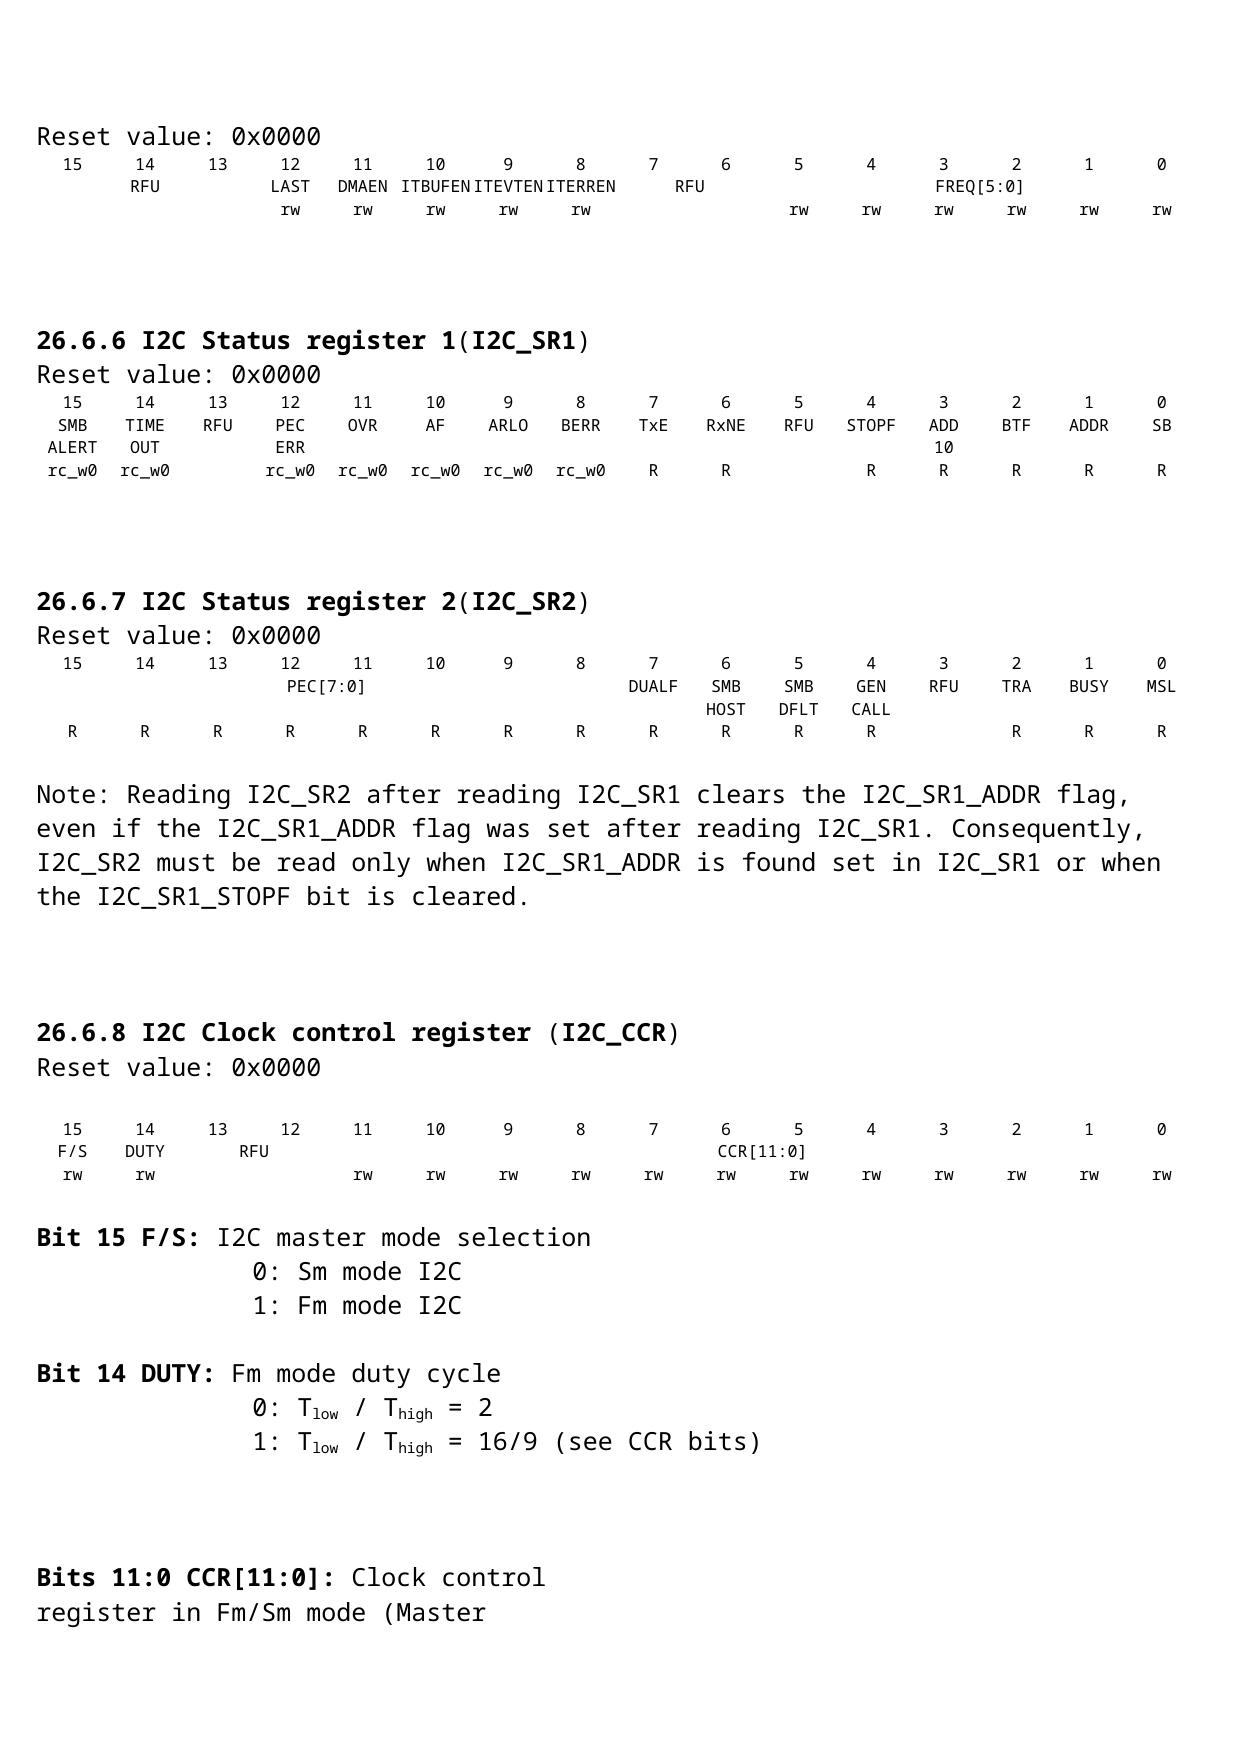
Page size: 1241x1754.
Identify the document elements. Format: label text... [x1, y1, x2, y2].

table_cell R [835, 459, 907, 481]
table_header 7 [617, 1117, 689, 1140]
table_cell 1: Tlow / Thigh = 16/9 (see CCR bits) [252, 1424, 1199, 1458]
table_header 6 [690, 1117, 762, 1140]
table_cell PEC ERR [254, 413, 326, 459]
table_cell rw [762, 198, 835, 220]
table_header 7 [617, 152, 689, 175]
table_cell rc_w0 [399, 459, 472, 481]
table_cell rc_w0 [36, 459, 109, 481]
table_cell rw [1053, 1163, 1125, 1185]
table_cell RxNE [690, 413, 762, 459]
table_cell ITEVTEN [472, 175, 544, 198]
table_header 3 [907, 391, 980, 413]
table_header 11 [326, 152, 399, 175]
table_cell rw [907, 198, 980, 220]
table_cell R [1125, 720, 1198, 743]
table_cell GEN CALL [835, 675, 907, 720]
table_header 1 [1053, 652, 1125, 674]
table_header 13 [181, 152, 254, 175]
table_cell R [980, 459, 1053, 481]
table_cell R [617, 720, 689, 743]
table_cell R [109, 720, 181, 743]
table_header 6 [690, 391, 762, 413]
table_cell 1: Fm mode I2C [252, 1288, 1199, 1322]
table_cell [181, 1163, 326, 1185]
table_cell rc_w0 [472, 459, 544, 481]
table_header 9 [472, 652, 544, 674]
table_cell SMB ALERT [36, 413, 109, 459]
table_header 9 [472, 1117, 544, 1140]
table_cell R [544, 720, 617, 743]
table_cell rw [980, 1163, 1053, 1185]
table_header 12 [254, 152, 326, 175]
table_cell rw [835, 1163, 907, 1185]
table_header 10 [399, 152, 472, 175]
table_header Bit 15 F/S: I2C master mode selection [36, 1220, 1199, 1253]
table_cell [181, 459, 254, 481]
table_cell TRA [980, 675, 1053, 720]
table_cell rw [544, 1163, 617, 1185]
table_header 13 [181, 1117, 254, 1140]
table_cell RFU [762, 413, 835, 459]
table_header 10 [399, 1117, 472, 1140]
table_cell rw [399, 198, 472, 220]
table_cell RFU [617, 175, 762, 198]
text Reset value: 0x0000 [36, 618, 1198, 652]
table_header 5 [762, 152, 835, 175]
table_cell RFU [907, 675, 980, 720]
table_cell 0: Tlow / Thigh = 2 [252, 1390, 1199, 1424]
table_header 14 [109, 391, 181, 413]
table_cell R [326, 720, 399, 743]
table_header 13 [181, 652, 254, 674]
table_cell SMB HOST [690, 675, 762, 720]
table_cell R [617, 459, 689, 481]
table_header 0 [1125, 391, 1198, 413]
table_cell MSL [1125, 675, 1198, 720]
table_header 14 [109, 652, 181, 674]
table_header 4 [835, 391, 907, 413]
table_cell R [980, 720, 1053, 743]
table_cell R [1053, 720, 1125, 743]
table_cell rw [399, 1163, 472, 1185]
table_cell RFU [181, 413, 254, 459]
table_cell AF [399, 413, 472, 459]
table_cell TxE [617, 413, 689, 459]
table_cell [36, 1390, 252, 1424]
table_cell PEC[7:0] [36, 675, 617, 720]
table_cell RFU [181, 1140, 326, 1163]
table_header 0 [1125, 152, 1198, 175]
table_cell R [1125, 459, 1198, 481]
table_header 6 [690, 152, 762, 175]
table_header 2 [980, 652, 1053, 674]
table_cell FREQ[5:0] [762, 175, 1198, 198]
table_header 12 [254, 391, 326, 413]
table_header 12 [254, 652, 326, 674]
text I2C_SR2 must be read only when I2C_SR1_ADDR is found set in I2C_SR1 or when the I2C_SR1_STOPF bit is cleared. [36, 845, 1198, 913]
table_cell [36, 1254, 252, 1288]
table_cell ADDR [1053, 413, 1125, 459]
table_header 7 [617, 652, 689, 674]
table_header 10 [399, 652, 472, 674]
table_header Bit 14 DUTY: Fm mode duty cycle [36, 1356, 1199, 1390]
table_header 3 [907, 152, 980, 175]
table_cell BTF [980, 413, 1053, 459]
table_header 15 [36, 391, 109, 413]
table_cell R [254, 720, 326, 743]
table_header 14 [109, 152, 181, 175]
table_cell R [1053, 459, 1125, 481]
table_cell STOPF [835, 413, 907, 459]
table_header 11 [326, 652, 399, 674]
table_cell rw [109, 1163, 181, 1185]
table_cell rw [835, 198, 907, 220]
table_cell ARLO [472, 413, 544, 459]
table_cell ADD 10 [907, 413, 980, 459]
table_header 0 [1125, 652, 1198, 674]
table_cell rw [36, 1163, 109, 1185]
table_cell R [181, 720, 254, 743]
table_cell rw [544, 198, 617, 220]
table_cell rw [326, 1163, 399, 1185]
table_cell TIME OUT [109, 413, 181, 459]
table_header 1 [1053, 1117, 1125, 1140]
table_header 15 [36, 652, 109, 674]
table_cell rc_w0 [544, 459, 617, 481]
table_header 2 [980, 391, 1053, 413]
table_header 10 [399, 391, 472, 413]
table_cell ITBUFEN [399, 175, 472, 198]
table_cell R [835, 720, 907, 743]
table_header 9 [472, 152, 544, 175]
text 26.6.7 I2C Status register 2(I2C_SR2) [36, 584, 1198, 618]
table_cell OVR [326, 413, 399, 459]
table_cell SMB DFLT [762, 675, 835, 720]
table_header 3 [907, 1117, 980, 1140]
table_header 15 [36, 152, 109, 175]
table_cell [36, 1424, 252, 1458]
table_cell SB [1125, 413, 1198, 459]
table_header 15 [36, 1117, 109, 1140]
table_header 4 [835, 1117, 907, 1140]
table_cell BERR [544, 413, 617, 459]
table_cell rw [617, 1163, 689, 1185]
table_cell DUTY [109, 1140, 181, 1163]
table_cell RFU [36, 175, 254, 198]
table_cell rc_w0 [109, 459, 181, 481]
table_cell DMAEN [326, 175, 399, 198]
text 26.6.8 I2C Clock control register (I2C_CCR) [36, 1015, 1198, 1049]
table_cell R [36, 720, 109, 743]
table_header 5 [762, 1117, 835, 1140]
table_cell CCR[11:0] [326, 1140, 1198, 1163]
table_header 8 [544, 1117, 617, 1140]
table_header 6 [690, 652, 762, 674]
table_cell rw [1125, 1163, 1198, 1185]
table_cell [36, 1288, 252, 1322]
table_cell rw [690, 1163, 762, 1185]
table_header 11 [326, 1117, 399, 1140]
table_cell rw [1053, 198, 1125, 220]
table_header 14 [109, 1117, 181, 1140]
table_header 0 [1125, 1117, 1198, 1140]
table_cell rc_w0 [326, 459, 399, 481]
table_cell R [690, 459, 762, 481]
table_cell ITERREN [544, 175, 617, 198]
table_header 2 [980, 1117, 1053, 1140]
table_header 8 [544, 652, 617, 674]
table_header 8 [544, 152, 617, 175]
table_header 2 [980, 152, 1053, 175]
table_cell rw [326, 198, 399, 220]
table_cell R [399, 720, 472, 743]
table_cell [36, 198, 254, 220]
table_cell [762, 459, 835, 481]
table_cell rw [472, 198, 544, 220]
table_header 5 [762, 652, 835, 674]
table_header 9 [472, 391, 544, 413]
table_cell R [690, 720, 762, 743]
table_cell rw [907, 1163, 980, 1185]
table_cell F/S [36, 1140, 109, 1163]
table_header 12 [254, 1117, 326, 1140]
table_cell BUSY [1053, 675, 1125, 720]
table_header 4 [835, 652, 907, 674]
table_cell DUALF [617, 675, 689, 720]
table_header Bits 11:0 CCR[11:0]: Clock control register in Fm/Sm mode (Master [36, 1560, 580, 1628]
table_cell rw [1125, 198, 1198, 220]
table_cell R [472, 720, 544, 743]
table_header 11 [326, 391, 399, 413]
table_cell [907, 720, 980, 743]
table_header 1 [1053, 391, 1125, 413]
table_cell R [762, 720, 835, 743]
text Reset value: 0x0000 [36, 118, 1198, 152]
table_cell rw [254, 198, 326, 220]
table_cell 0: Sm mode I2C [252, 1254, 1199, 1288]
table_header 3 [907, 652, 980, 674]
table_cell rw [472, 1163, 544, 1185]
table_header 13 [181, 391, 254, 413]
text Reset value: 0x0000 [36, 1049, 1198, 1083]
text Reset value: 0x0000 [36, 357, 1198, 391]
table_header 1 [1053, 152, 1125, 175]
text Note: Reading I2C_SR2 after reading I2C_SR1 clears the I2C_SR1_ADDR flag, even if the I2C_SR1_ADDR flag was set after reading I2C_SR1. Consequently, [36, 777, 1198, 845]
table_header 8 [544, 391, 617, 413]
table_cell rw [762, 1163, 835, 1185]
table_header 4 [835, 152, 907, 175]
table_cell R [907, 459, 980, 481]
table_header 5 [762, 391, 835, 413]
table_cell rc_w0 [254, 459, 326, 481]
table_header 7 [617, 391, 689, 413]
table_cell rw [980, 198, 1053, 220]
table_cell [617, 198, 762, 220]
table_cell LAST [254, 175, 326, 198]
text 26.6.6 I2C Status register 1(I2C_SR1) [36, 322, 1198, 357]
